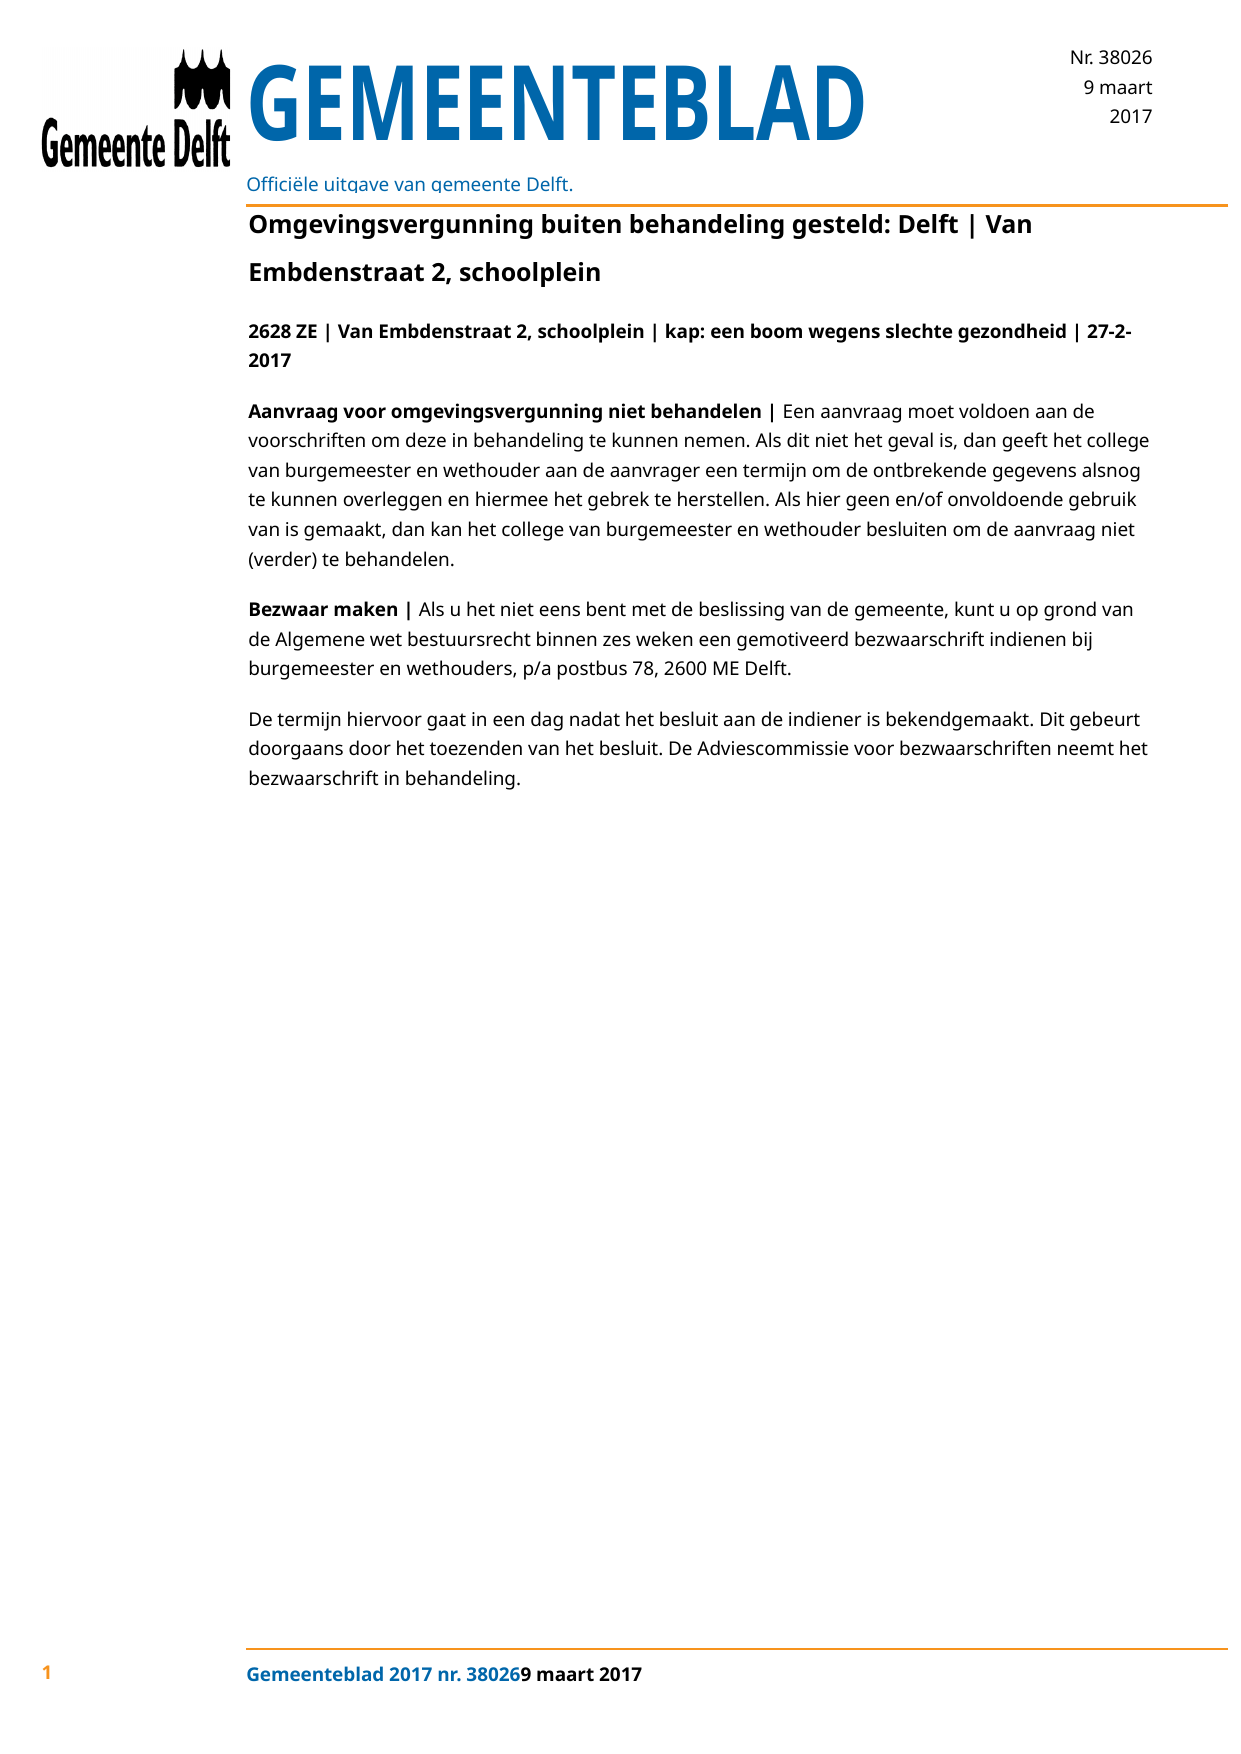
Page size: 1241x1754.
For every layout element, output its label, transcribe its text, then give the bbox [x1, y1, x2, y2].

text 2628 ZE | Van Embdenstraat 2, schoolplein | kap: een boom wegens slechte gezondheid | 27-2-2017 [248, 318, 1152, 373]
text De termijn hiervoor gaat in een dag nadat het besluit aan de indiener is bekendgemaakt. Dit gebeurt doorgaans door het toezenden van het besluit. De Adviescommissie voor bezwaarschriften neemt het bezwaarschrift in behandeling. [248, 706, 1152, 791]
text Omgevingsvergunning buiten behandeling gesteld: Delft | Van Embdenstraat 2, schoolplein [248, 207, 1152, 288]
picture [41, 47, 231, 172]
text Aanvraag voor omgevingsvergunning niet behandelen | Een aanvraag moet voldoen aan de voorschriften om deze in behandeling te kunnen nemen. Als dit niet het geval is, dan geeft het college van burgemeester en wethouder aan de aanvrager een termijn om de ontbrekende gegevens alsnog te kunnen overleggen en hiermee het gebrek te herstellen. Als hier geen en/of onvoldoende gebruik van is gemaakt, dan kan het college van burgemeester en wethouder besluiten om de aanvraag niet (verder) te behandelen. [248, 398, 1152, 572]
text Bezwaar maken | Als u het niet eens bent met de beslissing van de gemeente, kunt u op grond van de Algemene wet bestuursrecht binnen zes weken een gemotiveerd bezwaarschrift indienen bij burgemeester en wethouders, p/a postbus 78, 2600 ME Delft. [248, 596, 1152, 681]
